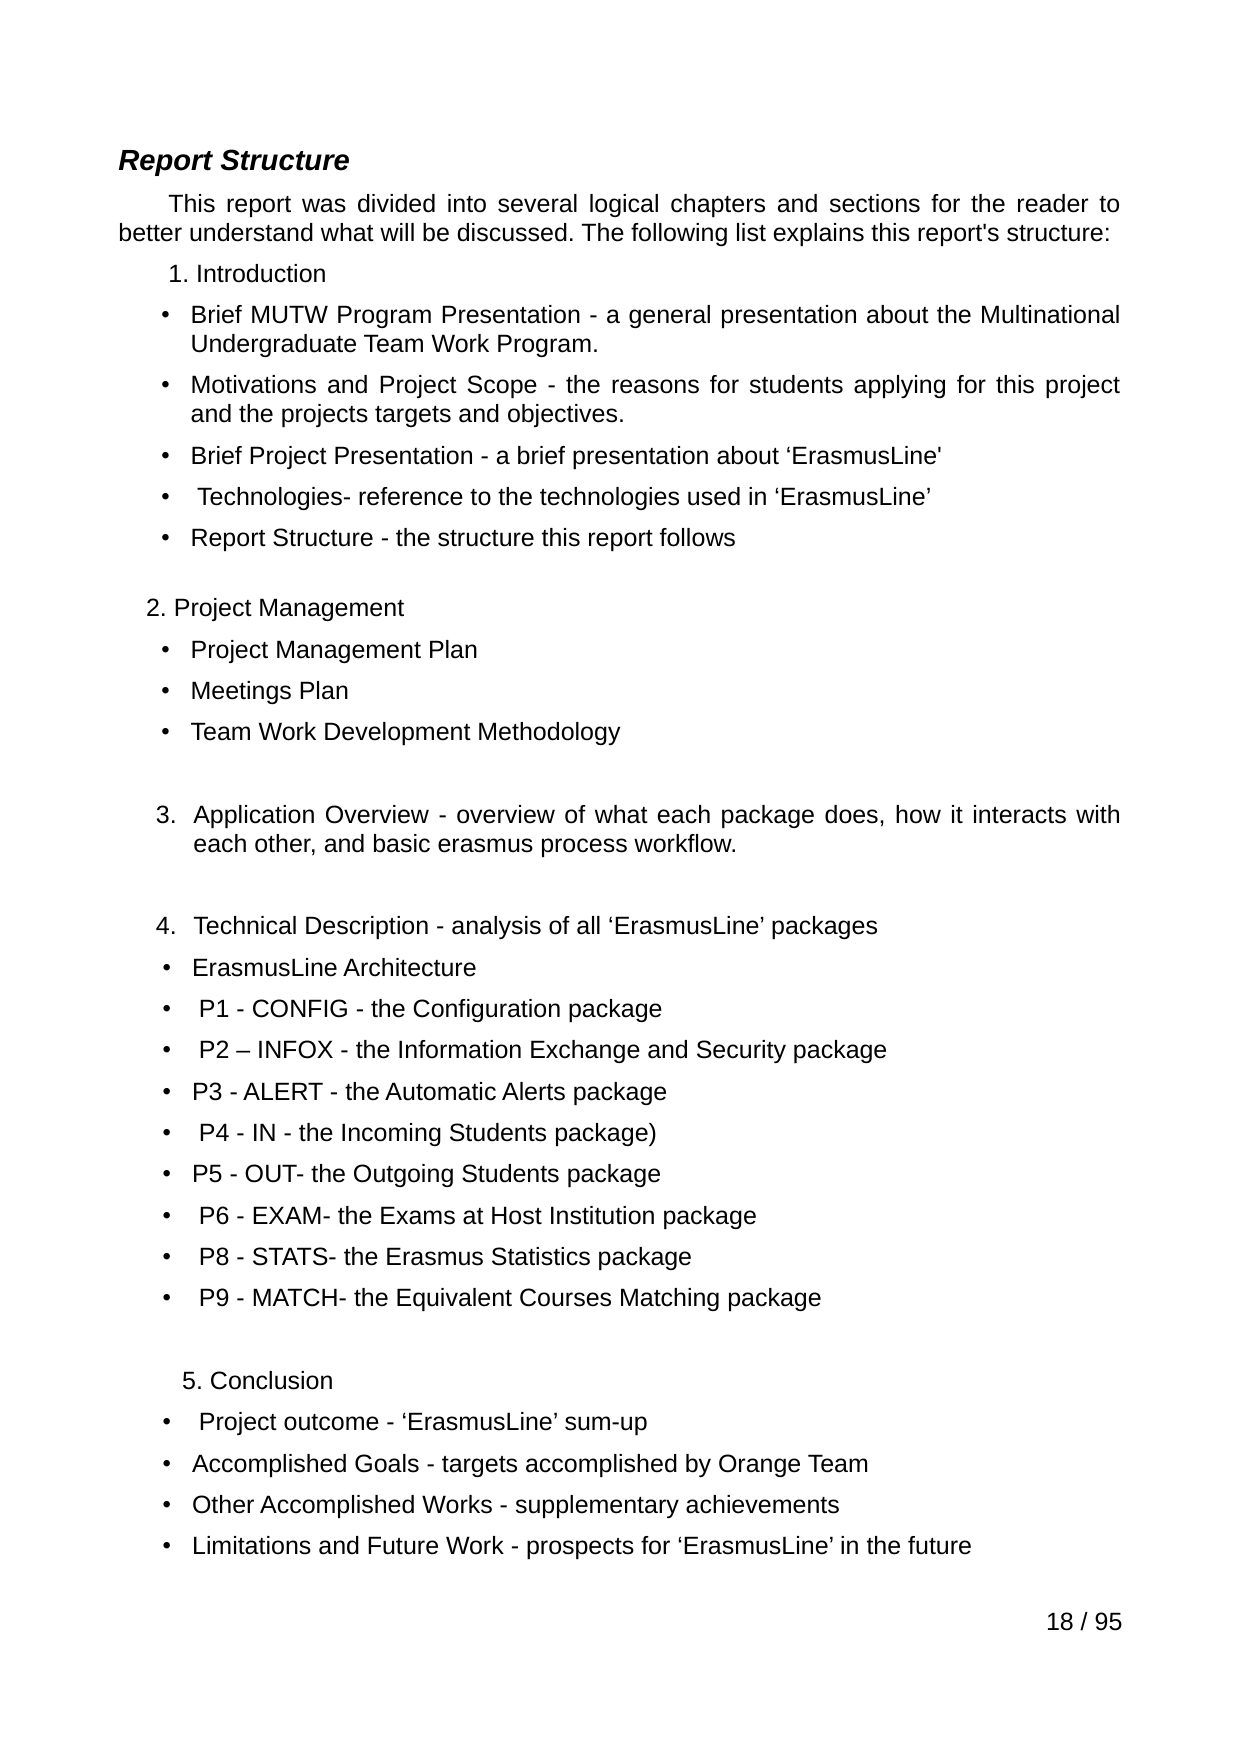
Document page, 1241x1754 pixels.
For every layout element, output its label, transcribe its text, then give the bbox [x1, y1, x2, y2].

list P5 - OUT- the Outgoing Students package [162, 1159, 1122, 1188]
list P9 - MATCH- the Equivalent Courses Matching package [162, 1283, 1122, 1312]
list P4 - IN - the Incoming Students package) [162, 1118, 1122, 1147]
subtitle Report Structure [118, 143, 1122, 177]
list Limitations and Future Work - prospects for ‘ErasmusLine’ in the future [162, 1531, 1122, 1560]
list P1 - CONFIG - the Configuration package [162, 994, 1122, 1023]
list Report Structure - the structure this report follows [161, 523, 1122, 552]
list Brief MUTW Program Presentation - a general presentation about the Multinational Undergraduate Team Work Program. [161, 300, 1122, 358]
list Application Overview - overview of what each package does, how it interacts with each other, and basic erasmus process workflow. [156, 800, 1122, 857]
list Project outcome - ‘ErasmusLine’ sum-up [162, 1407, 1122, 1436]
list Project Management Plan [161, 635, 1122, 663]
list ErasmusLine Architecture [162, 952, 1122, 981]
list Brief Project Presentation - a brief presentation about ‘ErasmusLine' [161, 441, 1122, 469]
list Motivations and Project Scope - the reasons for students applying for this project and the projects targets and objectives. [161, 371, 1122, 428]
list Accomplished Goals - targets accomplished by Orange Team [162, 1448, 1122, 1477]
list Technical Description - analysis of all ‘ErasmusLine’ packages [156, 911, 1122, 940]
list Meetings Plan [161, 676, 1122, 705]
list P6 - EXAM- the Exams at Host Institution package [162, 1201, 1122, 1229]
text This report was divided into several logical chapters and sections for the reader to better understand what will be discussed. The following list explains this report's structure: [118, 189, 1122, 247]
list Other Accomplished Works - supplementary achievements [162, 1490, 1122, 1519]
list Technologies- reference to the technologies used in ‘ErasmusLine’ [161, 482, 1122, 511]
list Team Work Development Methodology [161, 717, 1122, 746]
list P8 - STATS- the Erasmus Statistics package [162, 1242, 1122, 1271]
list P2 – INFOX - the Information Exchange and Security package [162, 1035, 1122, 1064]
text 2. Project Management [118, 565, 1122, 622]
text 1. Introduction [118, 259, 1122, 288]
text 5. Conclusion [118, 1366, 1122, 1395]
list P3 - ALERT - the Automatic Alerts package [162, 1077, 1122, 1105]
